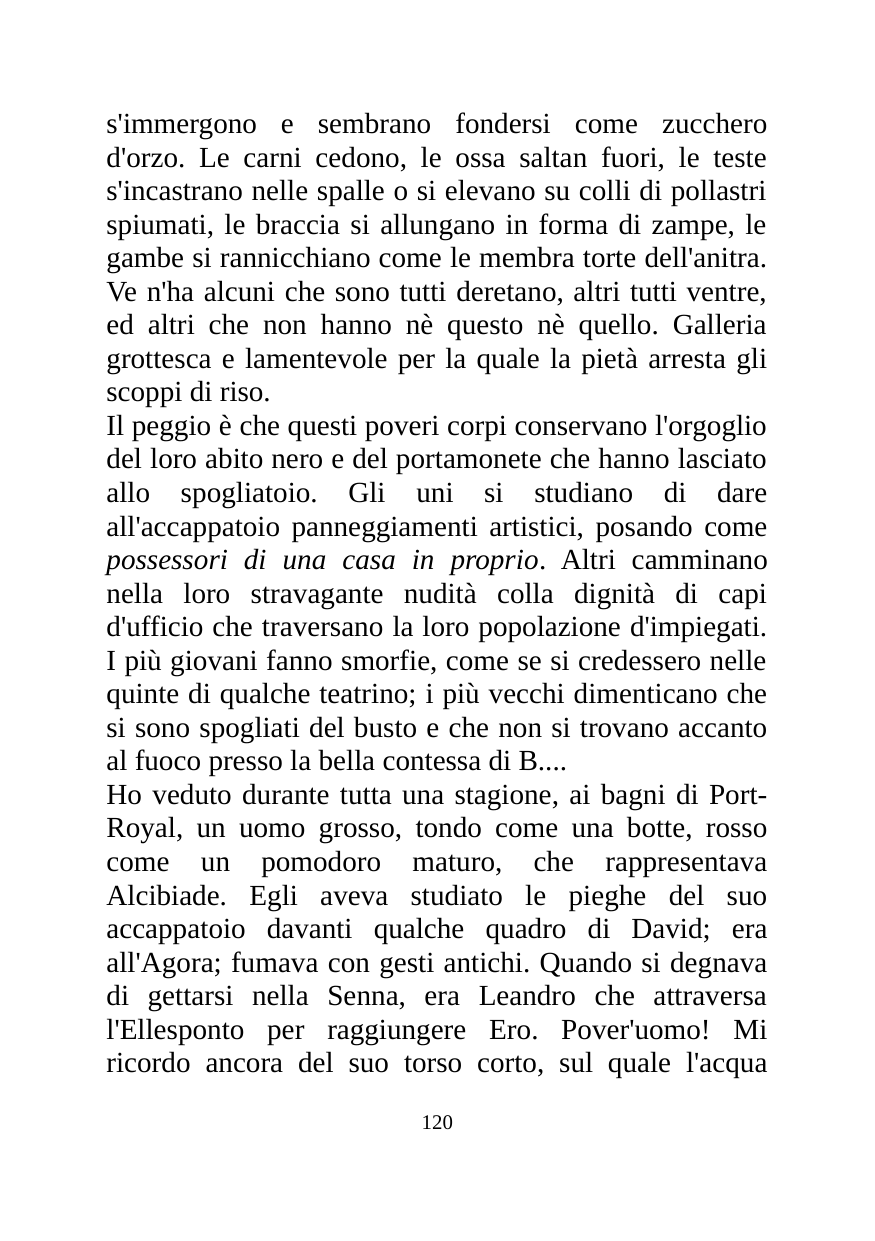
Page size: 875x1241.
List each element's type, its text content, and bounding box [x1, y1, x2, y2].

text Il peggio è che questi poveri corpi conservano l'orgoglio del loro abito nero e del portamonete che hanno lasciato allo spogliatoio. Gli uni si studiano di dare all'accappatoio panneggiamenti artistici, posando come possessori di una casa in proprio. Altri camminano nella loro stravagante nudità colla dignità di capi d'ufficio che traversano la loro popolazione d'impiegati. I più giovani fanno smorfie, come se si credessero nelle quinte di qualche teatrino; i più vecchi dimenticano che si sono spogliati del busto e che non si trovano accanto al fuoco presso la bella contessa di B.... [106, 408, 768, 777]
text s'immergono e sembrano fondersi come zucchero d'orzo. Le carni cedono, le ossa saltan fuori, le teste s'incastrano nelle spalle o si elevano su colli di pollastri spiumati, le braccia si allungano in forma di zampe, le gambe si rannicchiano come le membra torte dell'anitra. Ve n'ha alcuni che sono tutti deretano, altri tutti ventre, ed altri che non hanno nè questo nè quello. Galleria grottesca e lamentevole per la quale la pietà arresta gli scoppi di riso. [106, 106, 768, 408]
text Ho veduto durante tutta una stagione, ai bagni di Port-Royal, un uomo grosso, tondo come una botte, rosso come un pomodoro maturo, che rappresentava Alcibiade. Egli aveva studiato le pieghe del suo accappatoio davanti qualche quadro di David; era all'Agora; fumava con gesti antichi. Quando si degnava di gettarsi nella Senna, era Leandro che attraversa l'Ellesponto per raggiungere Ero. Pover'uomo! Mi ricordo ancora del suo torso corto, sul quale l'acqua [106, 777, 768, 1079]
